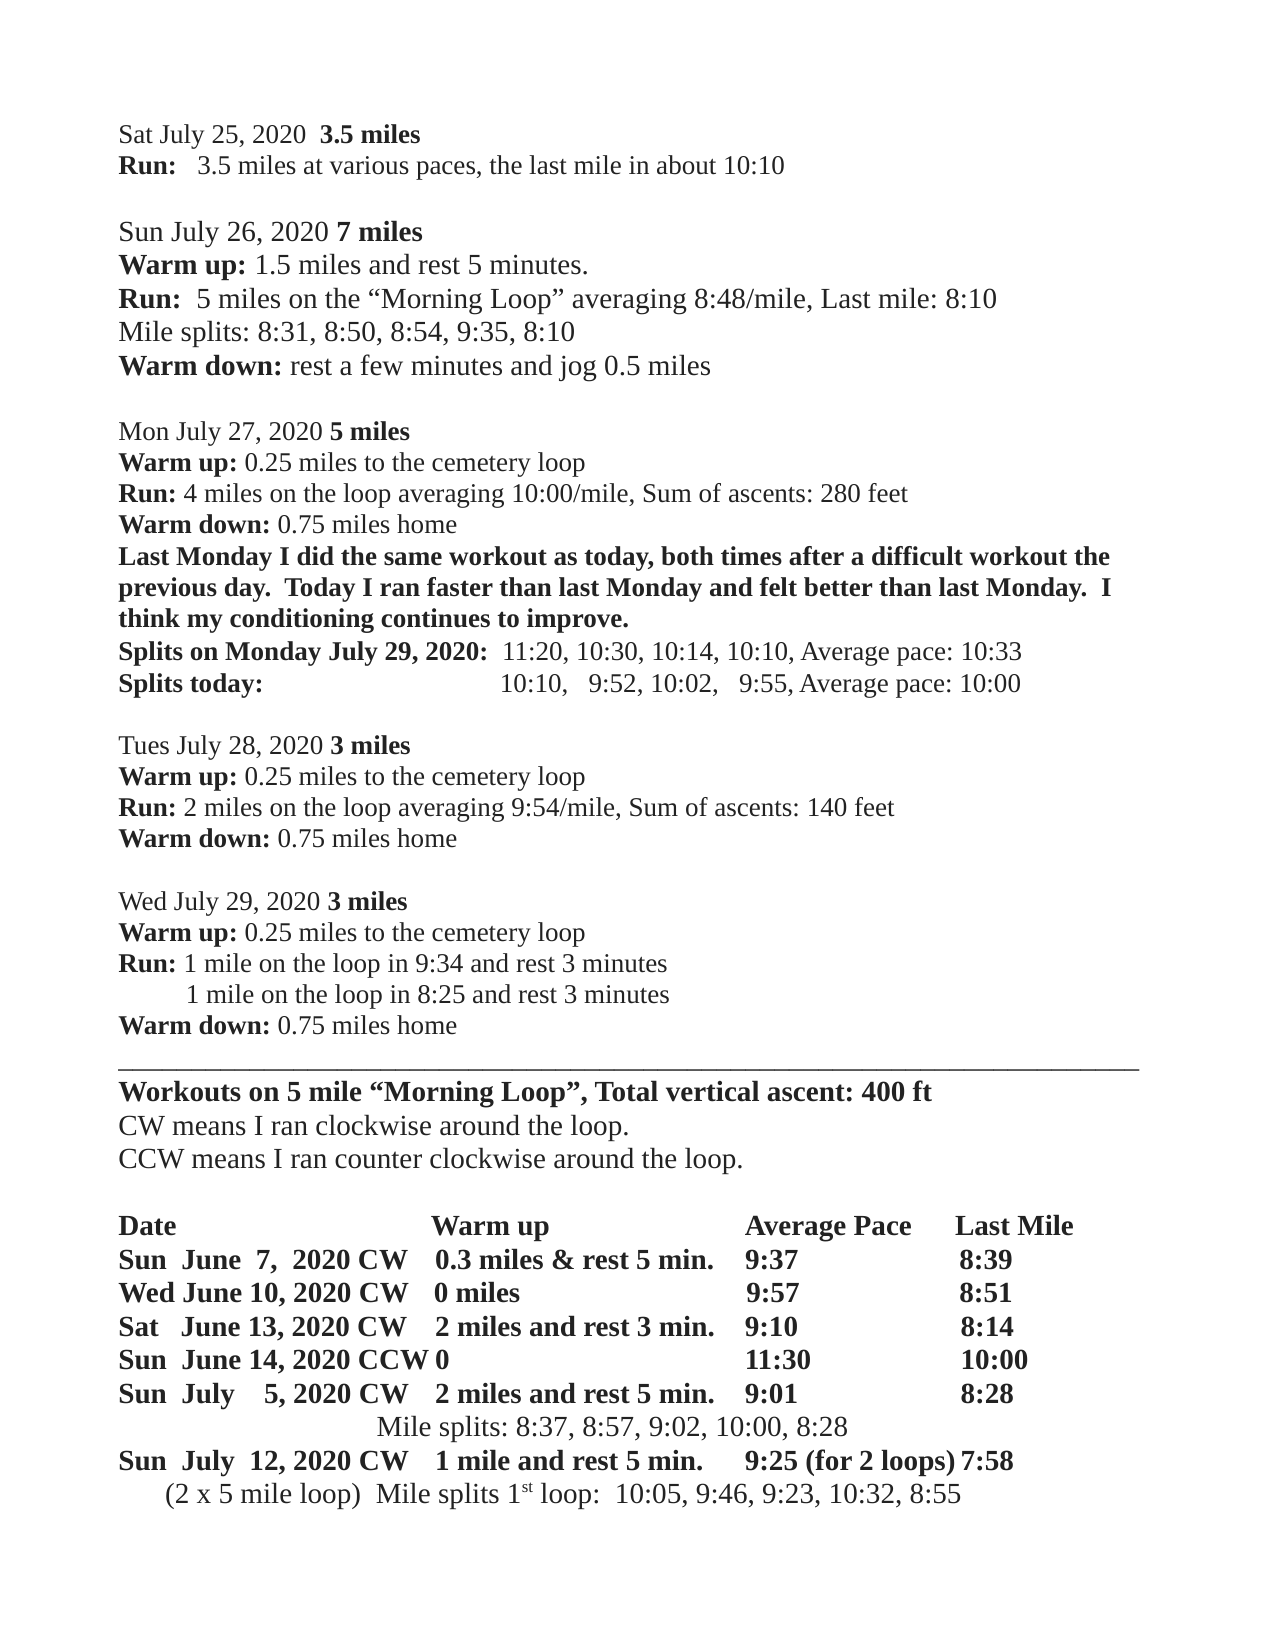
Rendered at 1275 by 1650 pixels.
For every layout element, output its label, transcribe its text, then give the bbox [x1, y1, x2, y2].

text Run: 5 miles on the “Morning Loop” averaging 8:48/mile, Last mile: 8:10 [118, 281, 1161, 314]
text Sun July 5, 2020 CW 2 miles and rest 5 min. 9:01 8:28 Mile splits: 8:37, 8:57, 9:02, 10:00, 8:28 Sun July 12, 2020 CW 1 mile and rest 5 min. 9:25 (for 2 loops) 7:58 (2 x 5 mile loop) Mile splits 1st loop: 10:05, 9:46, 9:23, 10:32, 8:55 [118, 1376, 1161, 1510]
text Last Monday I did the same workout as today, both times after a difficult workout the previous day. Today I ran faster than last Monday and felt better than last Monday. I think my conditioning continues to improve. [118, 540, 1161, 633]
text Warm down: 0.75 miles home [118, 1009, 1161, 1041]
text Warm down: 0.75 miles home [118, 822, 1161, 854]
text 1 mile on the loop in 8:25 and rest 3 minutes [118, 978, 1161, 1009]
text Sun July 26, 2020 7 miles [118, 214, 1161, 247]
text CCW means I ran counter clockwise around the loop. [118, 1141, 1161, 1175]
text Run: 1 mile on the loop in 9:34 and rest 3 minutes [118, 947, 1161, 978]
text Warm up: 0.25 miles to the cemetery loop [118, 760, 1161, 791]
text Sat June 13, 2020 CW 2 miles and rest 3 min. 9:10 8:14 [118, 1309, 1161, 1342]
text Sat July 25, 2020 3.5 miles [118, 118, 1161, 149]
text Splits on Monday July 29, 2020: 11:20, 10:30, 10:14, 10:10, Average pace: 10:33 [118, 633, 1161, 667]
text ______________________________________________________________________ [118, 1041, 1161, 1074]
text Mile splits: 8:31, 8:50, 8:54, 9:35, 8:10 [118, 314, 1161, 348]
text Run: 3.5 miles at various paces, the last mile in about 10:10 [118, 149, 1161, 180]
text Splits today: 10:10, 9:52, 10:02, 9:55, Average pace: 10:00 [118, 667, 1161, 698]
text Run: 4 miles on the loop averaging 10:00/mile, Sum of ascents: 280 feet [118, 477, 1161, 509]
text Date Warm up Average Pace Last Mile [118, 1208, 1161, 1242]
text Warm up: 1.5 miles and rest 5 minutes. [118, 247, 1161, 281]
text Run: 2 miles on the loop averaging 9:54/mile, Sum of ascents: 140 feet [118, 791, 1161, 822]
text Workouts on 5 mile “Morning Loop”, Total vertical ascent: 400 ft [118, 1074, 1161, 1108]
text Sun June 14, 2020 CCW 0 11:30 10:00 [118, 1342, 1161, 1376]
text CW means I ran clockwise around the loop. [118, 1108, 1161, 1141]
text Warm down: 0.75 miles home [118, 509, 1161, 540]
text Sun June 7, 2020 CW 0.3 miles & rest 5 min. 9:37 8:39 [118, 1242, 1161, 1275]
text Warm up: 0.25 miles to the cemetery loop [118, 916, 1161, 947]
text Warm up: 0.25 miles to the cemetery loop [118, 446, 1161, 477]
text Wed June 10, 2020 CW 0 miles 9:57 8:51 [118, 1275, 1161, 1309]
text Tues July 28, 2020 3 miles [118, 729, 1161, 760]
text Mon July 27, 2020 5 miles [118, 415, 1161, 446]
text Wed July 29, 2020 3 miles [118, 885, 1161, 916]
text Warm down: rest a few minutes and jog 0.5 miles [118, 348, 1161, 382]
